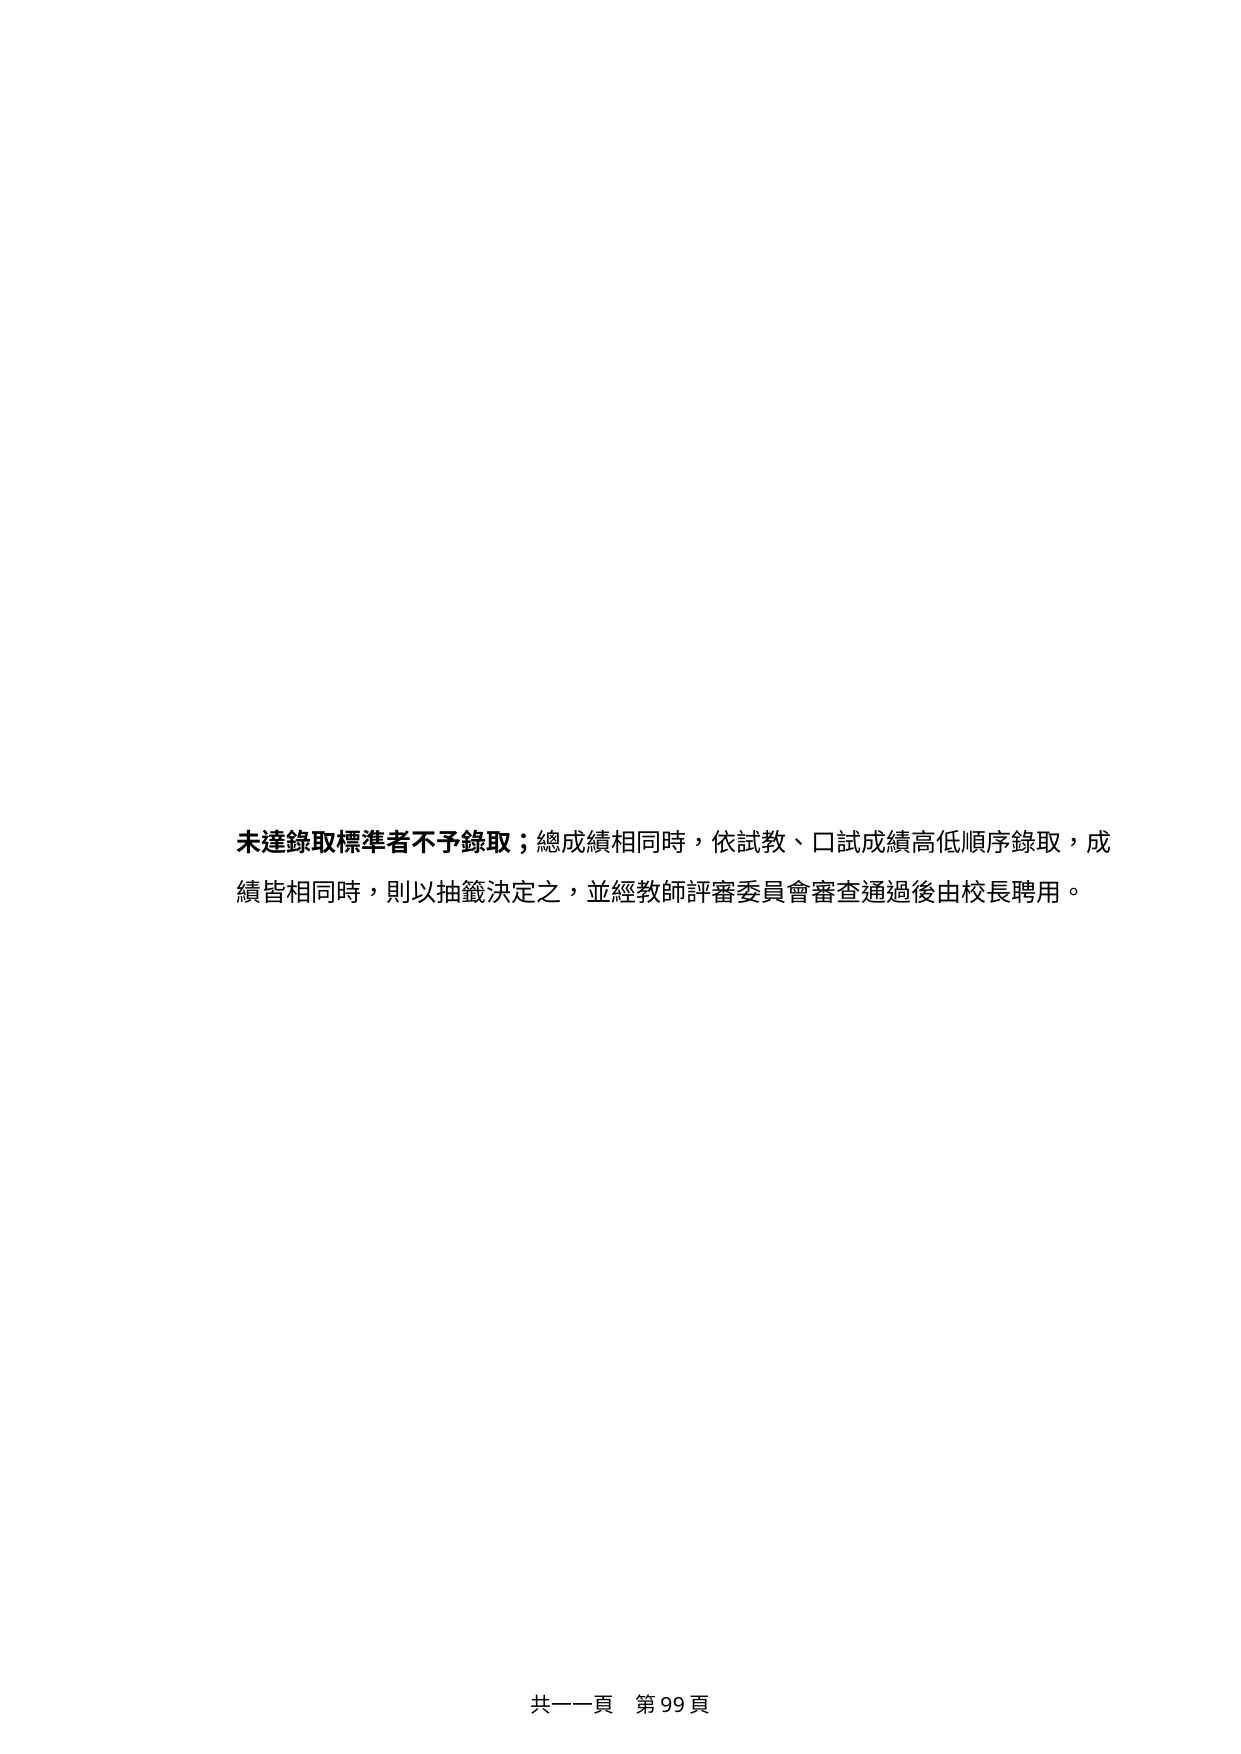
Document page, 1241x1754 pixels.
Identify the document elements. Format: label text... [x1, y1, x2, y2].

text 未達錄取標準者不予錄取；總成績相同時，依試教、口試成績高低順序錄取，成績皆相同時，則以抽籤決定之，並經教師評審委員會審查通過後由校長聘用。 [192, 811, 1122, 911]
